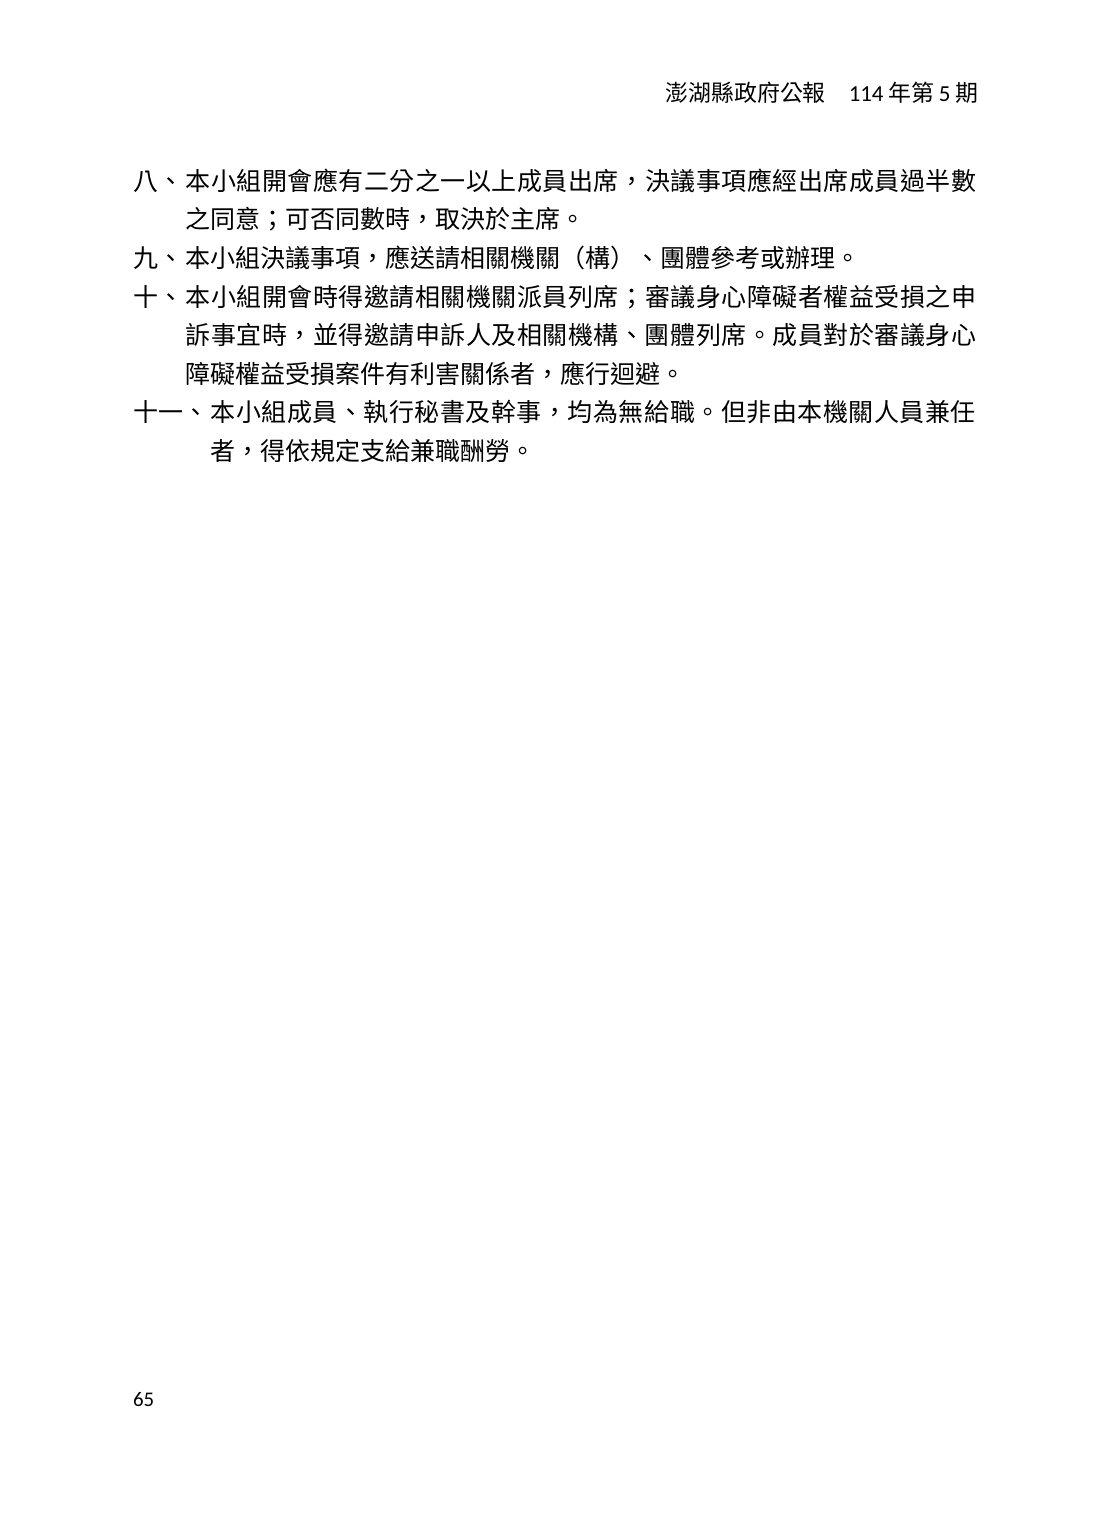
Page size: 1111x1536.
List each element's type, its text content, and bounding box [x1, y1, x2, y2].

text 九、 本小組決議事項，應送請相關機關（構）、團體參考或辦理。 [133, 237, 977, 275]
text 十、 本小組開會時得邀請相關機關派員列席；審議身心障礙者權益受損之申訴事宜時，並得邀請申訴人及相關機構、團體列席。成員對於審議身心障礙權益受損案件有利害關係者，應行迴避。 [133, 275, 977, 391]
text 十一、 本小組成員、執行秘書及幹事，均為無給職。但非由本機關人員兼任者，得依規定支給兼職酬勞。 [133, 391, 977, 468]
text 八、 本小組開會應有二分之一以上成員出席，決議事項應經出席成員過半數之同意；可否同數時，取決於主席。 [133, 159, 977, 237]
